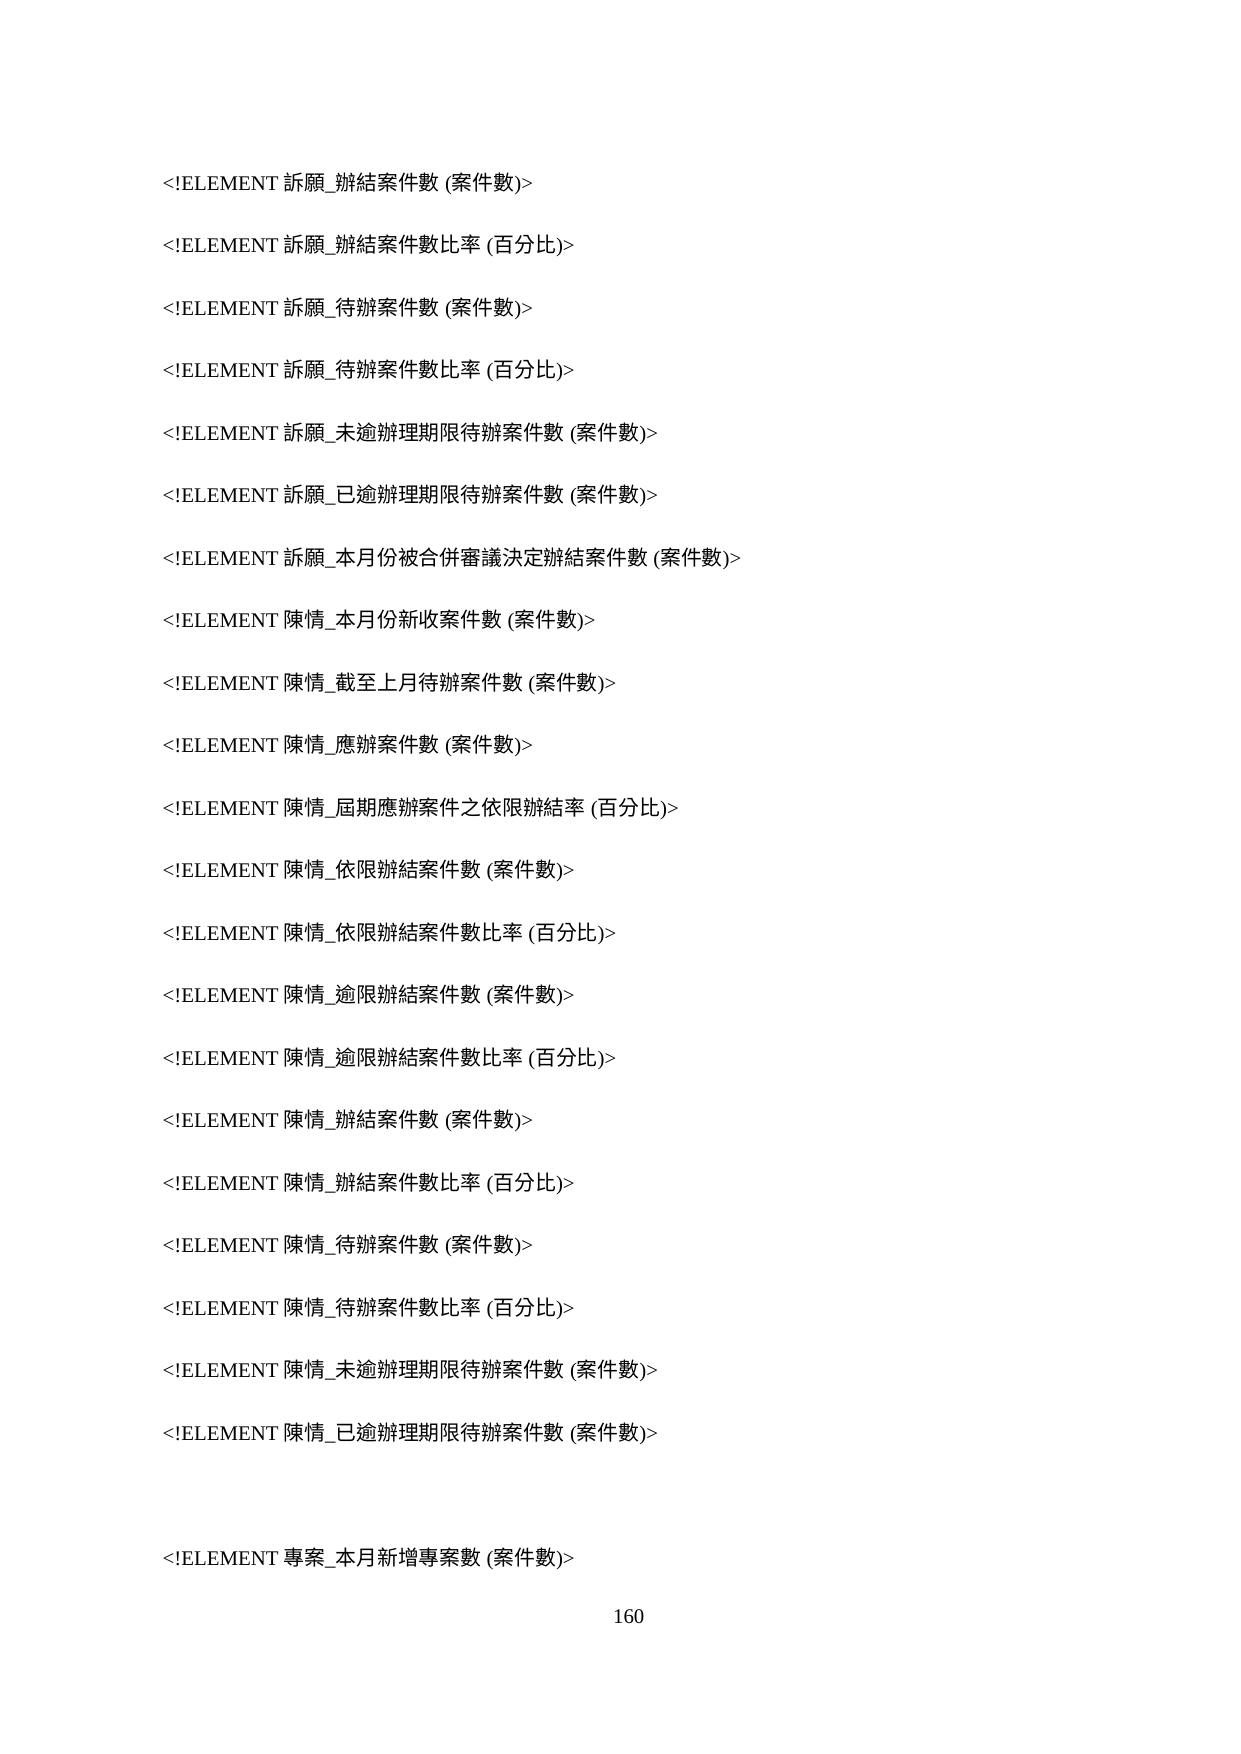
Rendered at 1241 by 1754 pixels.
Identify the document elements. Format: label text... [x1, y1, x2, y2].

text <!ELEMENT 陳情_屆期應辦案件之依限辦結率 (百分比)> [162, 764, 1094, 827]
text <!ELEMENT 陳情_逾限辦結案件數比率 (百分比)> [162, 1014, 1094, 1077]
text <!ELEMENT 訴願_辦結案件數比率 (百分比)> [162, 202, 1094, 264]
text <!ELEMENT 訴願_待辦案件數比率 (百分比)> [162, 327, 1094, 389]
text <!ELEMENT 陳情_辦結案件數比率 (百分比)> [162, 1139, 1094, 1202]
text <!ELEMENT 陳情_辦結案件數 (案件數)> [162, 1077, 1094, 1139]
text <!ELEMENT 陳情_待辦案件數比率 (百分比)> [162, 1264, 1094, 1327]
text <!ELEMENT 陳情_待辦案件數 (案件數)> [162, 1202, 1094, 1264]
text <!ELEMENT 訴願_已逾辦理期限待辦案件數 (案件數)> [162, 452, 1094, 514]
text <!ELEMENT 專案_本月新增專案數 (案件數)> [162, 1514, 1094, 1577]
text <!ELEMENT 訴願_未逾辦理期限待辦案件數 (案件數)> [162, 389, 1094, 452]
text <!ELEMENT 訴願_待辦案件數 (案件數)> [162, 264, 1094, 327]
text <!ELEMENT 陳情_依限辦結案件數 (案件數)> [162, 827, 1094, 889]
text <!ELEMENT 陳情_截至上月待辦案件數 (案件數)> [162, 639, 1094, 702]
text <!ELEMENT 陳情_依限辦結案件數比率 (百分比)> [162, 889, 1094, 952]
text <!ELEMENT 陳情_本月份新收案件數 (案件數)> [162, 577, 1094, 639]
text <!ELEMENT 訴願_辦結案件數 (案件數)> [162, 139, 1094, 202]
text <!ELEMENT 陳情_逾限辦結案件數 (案件數)> [162, 952, 1094, 1014]
text <!ELEMENT 陳情_已逾辦理期限待辦案件數 (案件數)> [162, 1389, 1094, 1452]
text <!ELEMENT 陳情_未逾辦理期限待辦案件數 (案件數)> [162, 1327, 1094, 1389]
text <!ELEMENT 訴願_本月份被合併審議決定辦結案件數 (案件數)> [162, 514, 1094, 577]
text <!ELEMENT 陳情_應辦案件數 (案件數)> [162, 702, 1094, 764]
